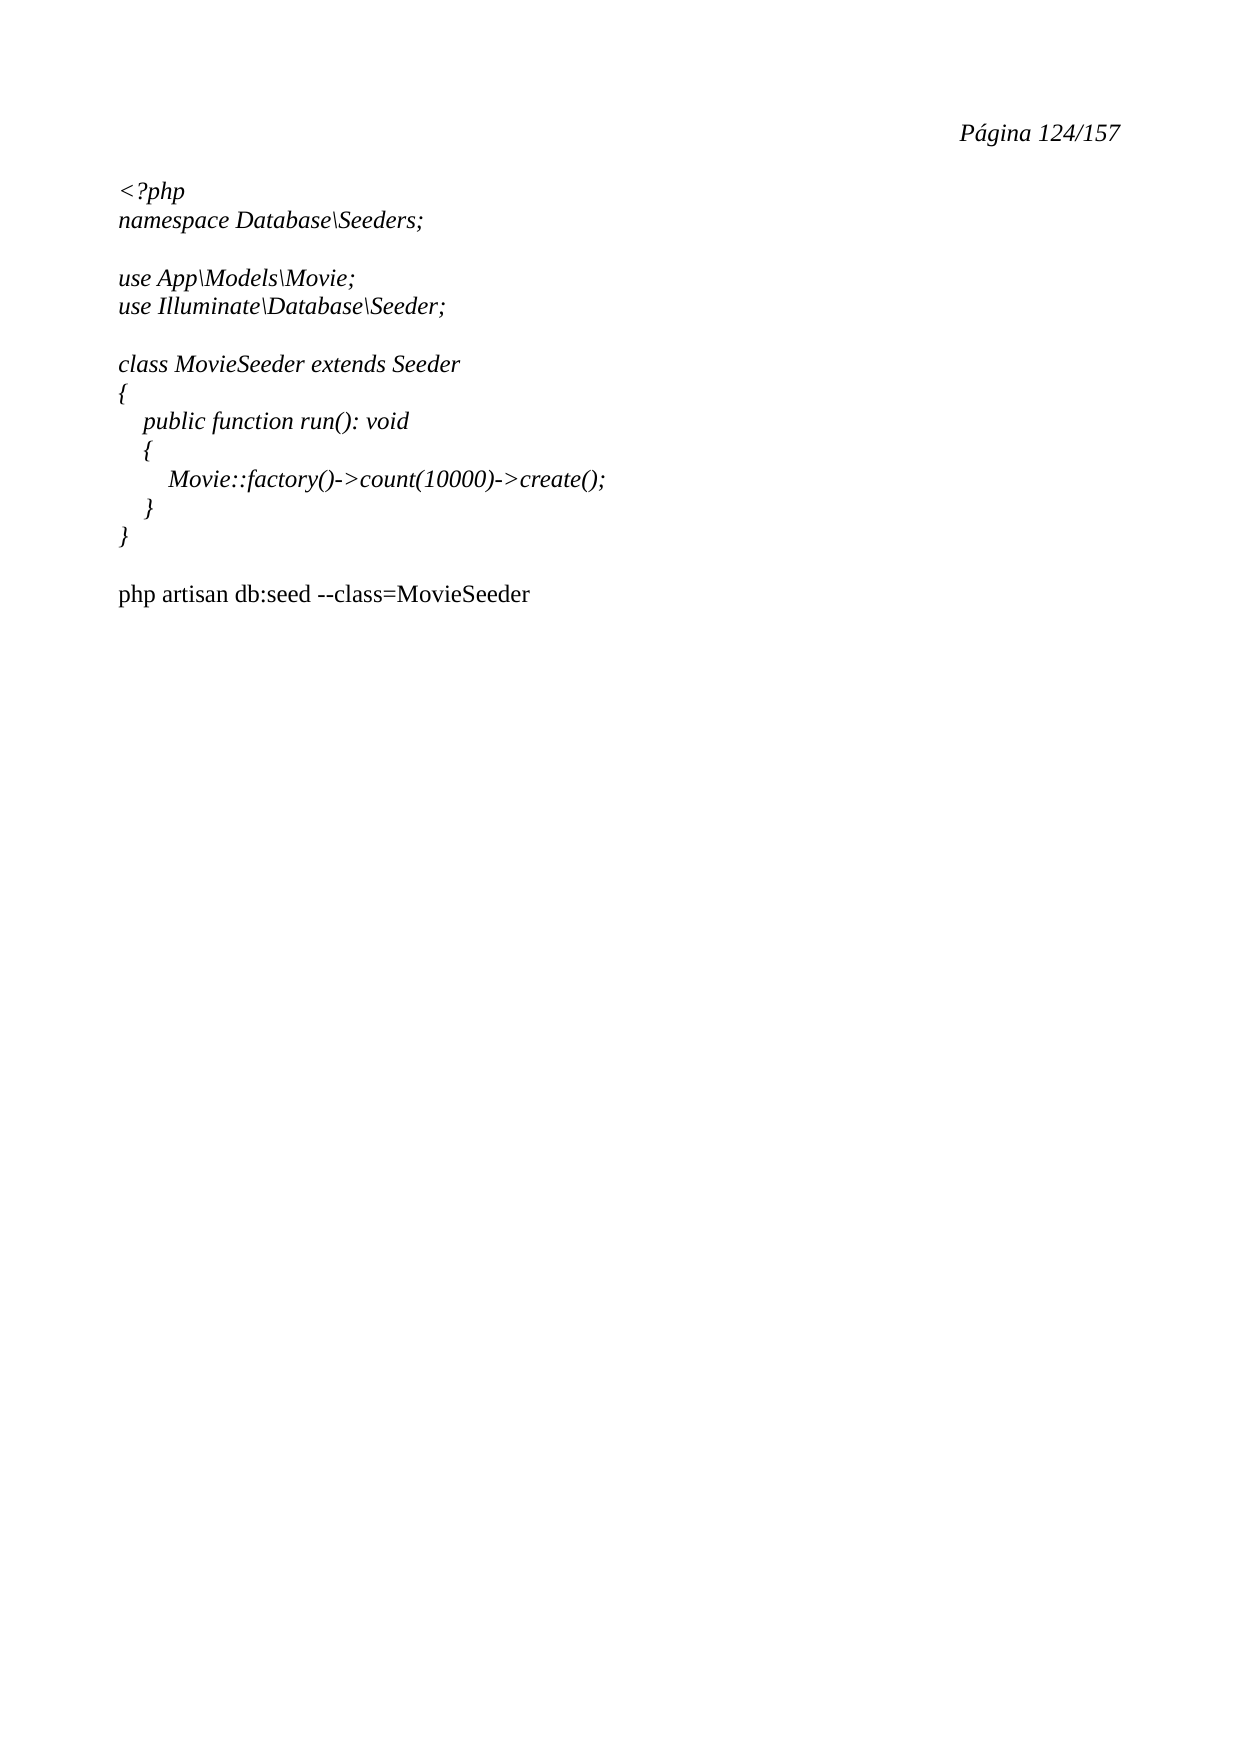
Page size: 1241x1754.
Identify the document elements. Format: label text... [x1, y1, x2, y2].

text use Illuminate\Database\Seeder; [118, 291, 1122, 320]
text use App\Models\Movie; [118, 263, 1122, 291]
text } [118, 493, 1122, 521]
text { [118, 435, 1122, 464]
text class MovieSeeder extends Seeder [118, 349, 1122, 378]
text } [118, 521, 1122, 550]
text namespace Database\Seeders; [118, 205, 1122, 234]
text { [118, 378, 1122, 406]
text php artisan db:seed --class=MovieSeeder [118, 579, 1122, 608]
text Movie::factory()->count(10000)->create(); [118, 464, 1122, 493]
text public function run(): void [118, 406, 1122, 435]
text <?php [118, 176, 1122, 205]
